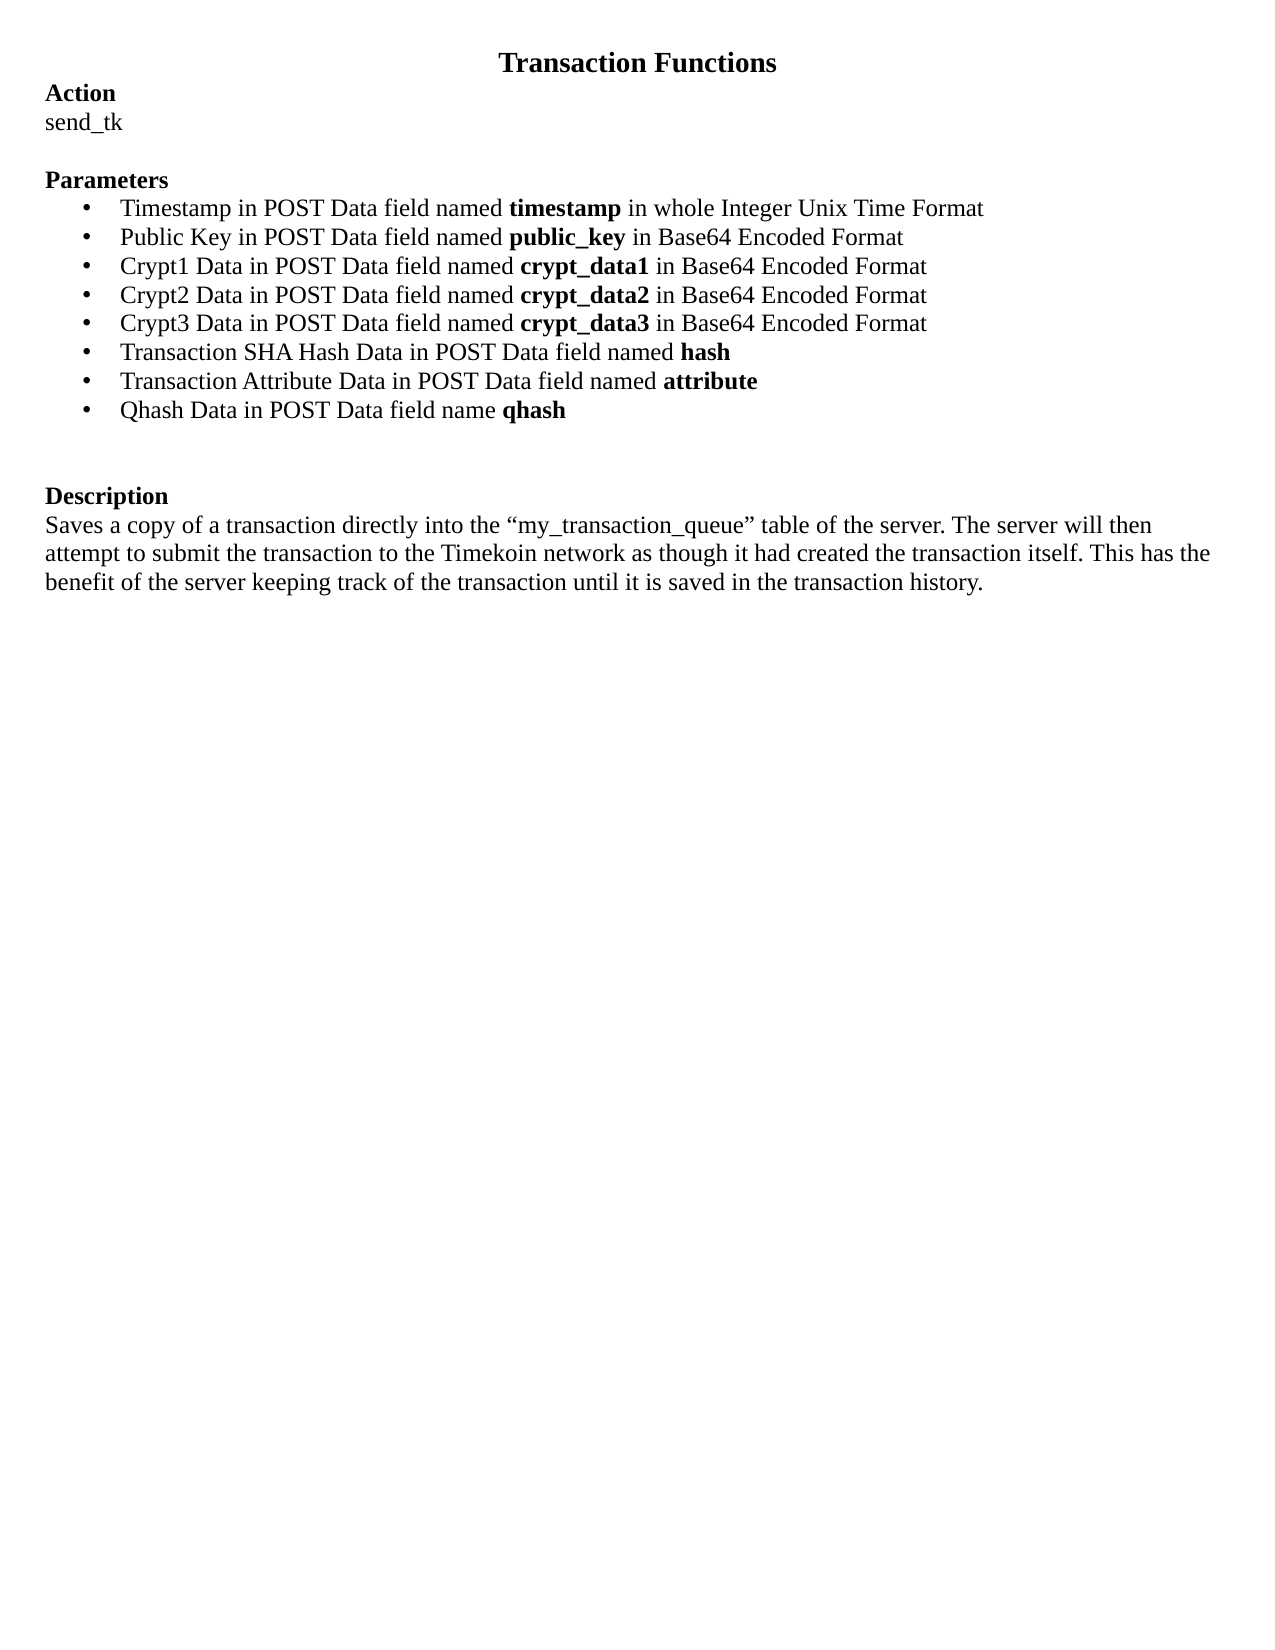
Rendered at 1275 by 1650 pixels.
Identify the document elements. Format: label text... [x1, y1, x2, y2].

list Crypt2 Data in POST Data field named crypt_data2 in Base64 Encoded Format [82, 280, 1230, 308]
text Saves a copy of a transaction directly into the “my_transaction_queue” table of the server. The server will then attempt to submit the transaction to the Timekoin network as though it had created the transaction itself. This has the benefit of the server keeping track of the transaction until it is saved in the transaction history. [45, 510, 1230, 596]
list Qhash Data in POST Data field name qhash [82, 395, 1230, 423]
list Transaction SHA Hash Data in POST Data field named hash [82, 337, 1230, 366]
list Crypt3 Data in POST Data field named crypt_data3 in Base64 Encoded Format [82, 308, 1230, 337]
text send_tk [45, 107, 1230, 136]
text Description [45, 481, 1230, 510]
list Public Key in POST Data field named public_key in Base64 Encoded Format [82, 222, 1230, 251]
text Transaction Functions [45, 45, 1230, 78]
list Transaction Attribute Data in POST Data field named attribute [82, 366, 1230, 395]
text Parameters [45, 165, 1230, 193]
list Crypt1 Data in POST Data field named crypt_data1 in Base64 Encoded Format [82, 251, 1230, 280]
text Action [45, 78, 1230, 107]
list Timestamp in POST Data field named timestamp in whole Integer Unix Time Format [82, 193, 1230, 222]
